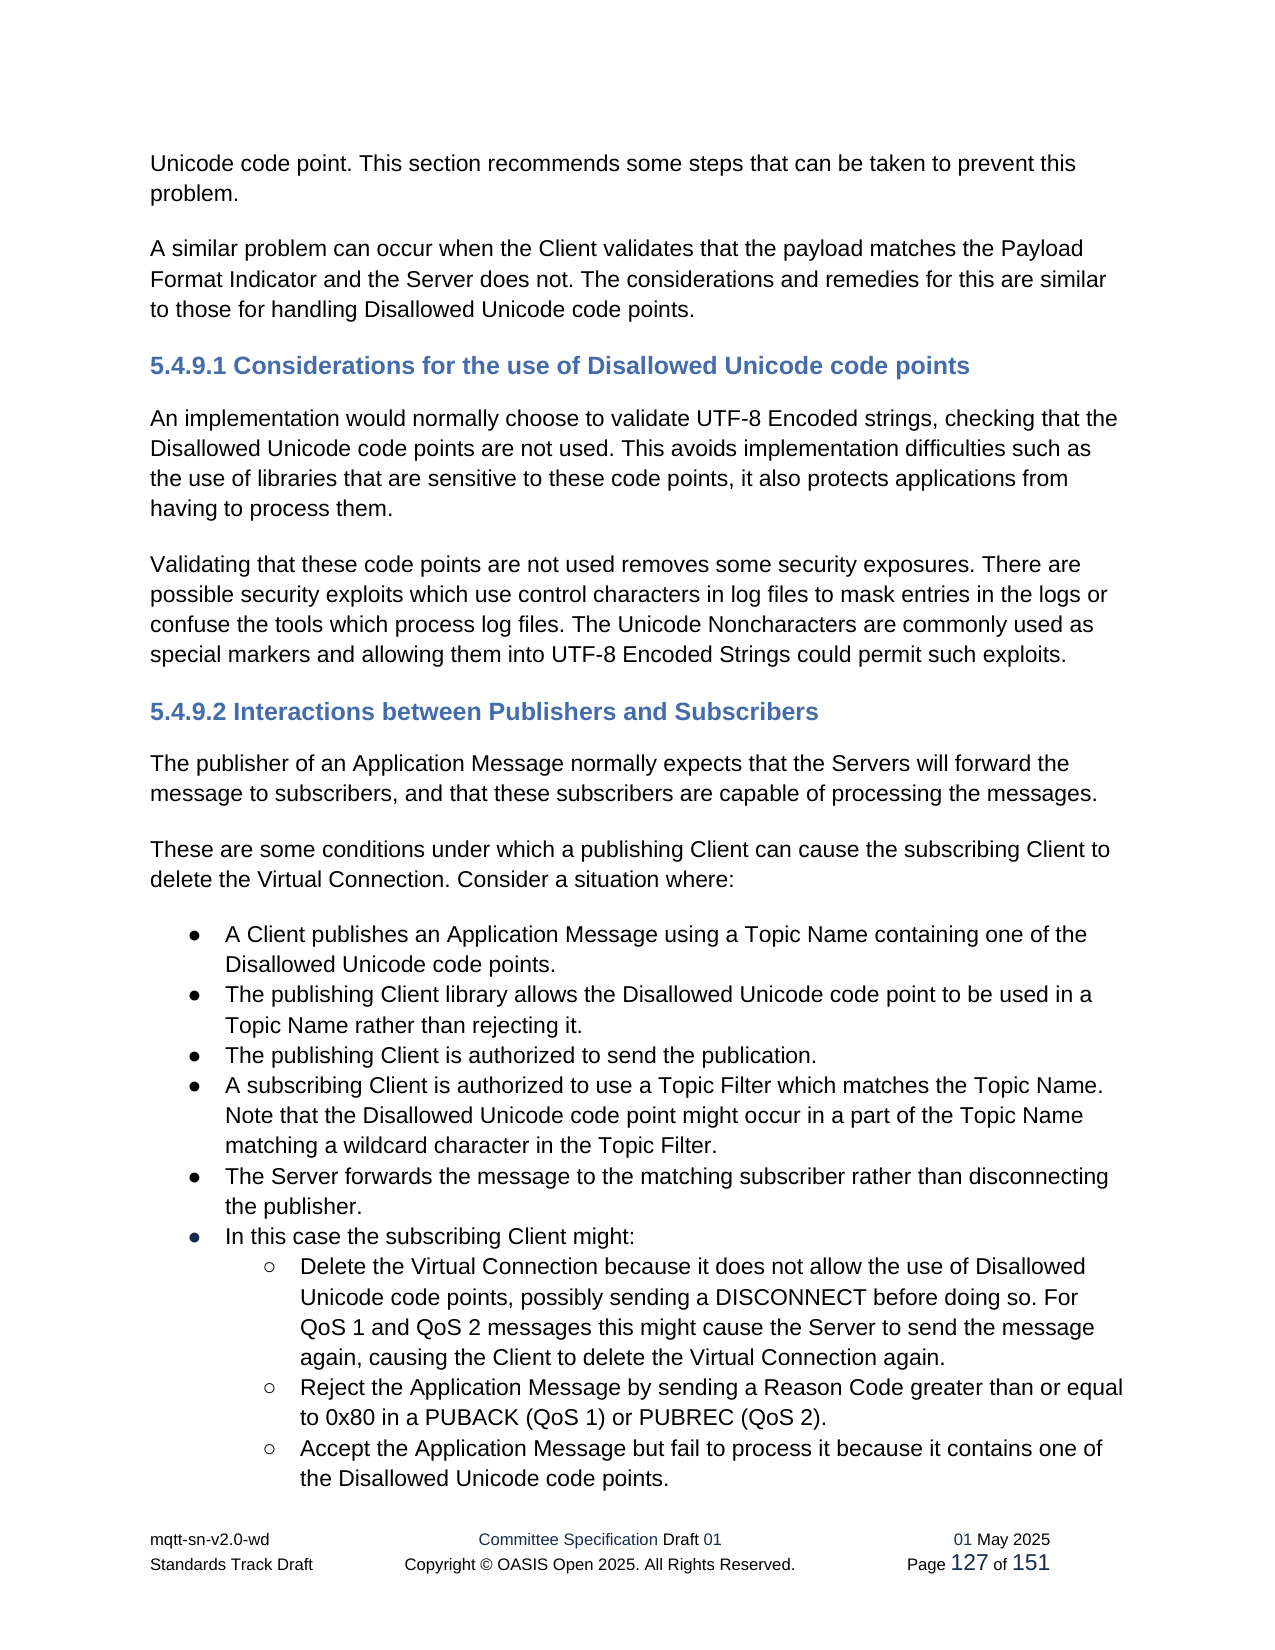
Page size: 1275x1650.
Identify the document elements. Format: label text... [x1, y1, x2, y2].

list In this case the subscribing Client might: [187, 1223, 1125, 1249]
list Reject the Application Message by sending a Reason Code greater than or equal to 0x80 in a PUBACK (QoS 1) or PUBREC (QoS 2). [262, 1374, 1125, 1431]
list Delete the Virtual Connection because it does not allow the use of Disallowed Unicode code points, possibly sending a DISCONNECT before doing so. For QoS 1 and QoS 2 messages this might cause the Server to send the message again, causing the Client to delete the Virtual Connection again. [262, 1253, 1125, 1370]
list The Server forwards the message to the matching subscriber rather than disconnecting the publisher. [187, 1163, 1125, 1219]
text Unicode code point. This section recommends some steps that can be taken to prevent this problem. [150, 150, 1125, 207]
subtitle 5.4.9.2 Interactions between Publishers and Subscribers [150, 696, 1124, 725]
text A similar problem can occur when the Client validates that the payload matches the Payload Format Indicator and the Server does not. The considerations and remedies for this are similar to those for handling Disallowed Unicode code points. [150, 235, 1125, 322]
list Accept the Application Message but fail to process it because it contains one of the Disallowed Unicode code points. [262, 1434, 1125, 1491]
list The publishing Client is authorized to send the publication. [187, 1042, 1125, 1068]
text An implementation would normally choose to validate UTF-8 Encoded strings, checking that the Disallowed Unicode code points are not used. This avoids implementation difficulties such as the use of libraries that are sensitive to these code points, it also protects applications from having to process them. [150, 405, 1125, 522]
text The publisher of an Application Message normally expects that the Servers will forward the message to subscribers, and that these subscribers are capable of processing the messages. [150, 750, 1125, 807]
list The publishing Client library allows the Disallowed Unicode code point to be used in a Topic Name rather than rejecting it. [187, 981, 1125, 1038]
list A subscribing Client is authorized to use a Topic Filter which matches the Topic Name. Note that the Disallowed Unicode code point might occur in a part of the Topic Name matching a wildcard character in the Topic Filter. [187, 1072, 1125, 1159]
text These are some conditions under which a publishing Client can cause the subscribing Client to delete the Virtual Connection. Consider a situation where: [150, 836, 1125, 892]
list A Client publishes an Application Message using a Topic Name containing one of the Disallowed Unicode code points. [187, 921, 1125, 978]
subtitle 5.4.9.1 Considerations for the use of Disallowed Unicode code points [150, 351, 1124, 380]
text Validating that these code points are not used removes some security exposures. There are possible security exploits which use control characters in log files to mask entries in the logs or confuse the tools which process log files. The Unicode Noncharacters are commonly used as special markers and allowing them into UTF-8 Encoded Strings could permit such exploits. [150, 551, 1125, 668]
